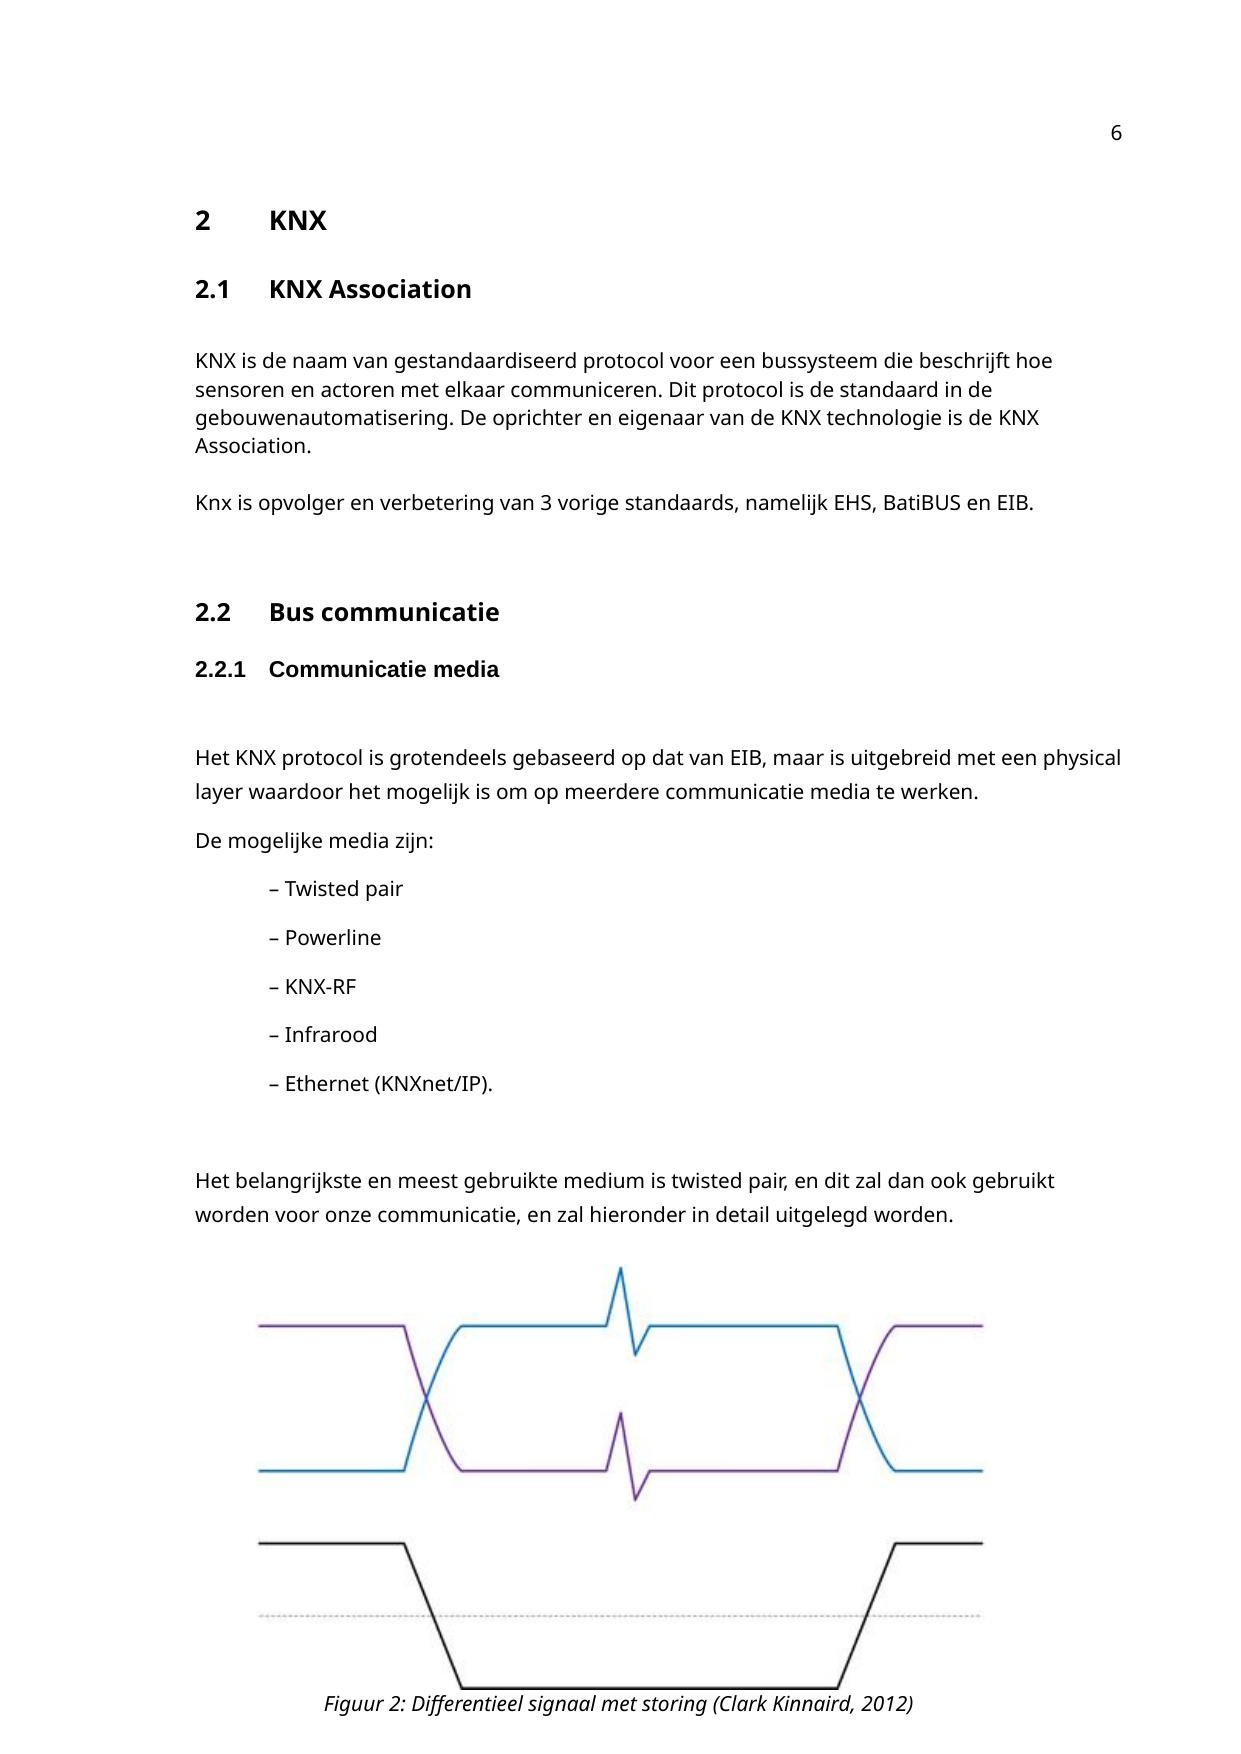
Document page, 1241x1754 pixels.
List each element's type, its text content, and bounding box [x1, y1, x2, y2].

text KNX is de naam van gestandaardiseerd protocol voor een bussysteem die beschrijft hoe sensoren en actoren met elkaar communiceren. Dit protocol is de standaard in de gebouwenautomatisering. De oprichter en eigenaar van de KNX technologie is de KNX Association. [195, 346, 1122, 460]
subtitle 2.2.1 Communicatie media [195, 656, 1122, 682]
text Het KNX protocol is grotendeels gebaseerd op dat van EIB, maar is uitgebreid met een physical layer waardoor het mogelijk is om op meerdere communicatie media te werken. [195, 743, 1122, 806]
text Het belangrijkste en meest gebruikte medium is twisted pair, en dit zal dan ook gebruikt worden voor onze communicatie, en zal hieronder in detail uitgelegd worden. [195, 1166, 1122, 1229]
text – Powerline [195, 923, 1122, 952]
text – KNX-RF [195, 972, 1122, 1000]
text Knx is opvolger en verbetering van 3 vorige standaards, namelijk EHS, BatiBUS en EIB. [195, 488, 1122, 517]
subtitle 2.1 KNX Association [195, 271, 1122, 305]
picture [251, 1264, 988, 1690]
text – Twisted pair [195, 874, 1122, 903]
text [252, 1252, 988, 1264]
text – Ethernet (KNXnet/IP). [195, 1069, 1122, 1098]
text Figuur 2: Differentieel signaal met storing (Clark Kinnaird, 2012) [252, 1690, 988, 1718]
text De mogelijke media zijn: [195, 826, 1122, 854]
subtitle 2 KNX [195, 201, 1122, 238]
subtitle 2.2 Bus communicatie [195, 594, 1122, 629]
text – Infrarood [195, 1021, 1122, 1049]
